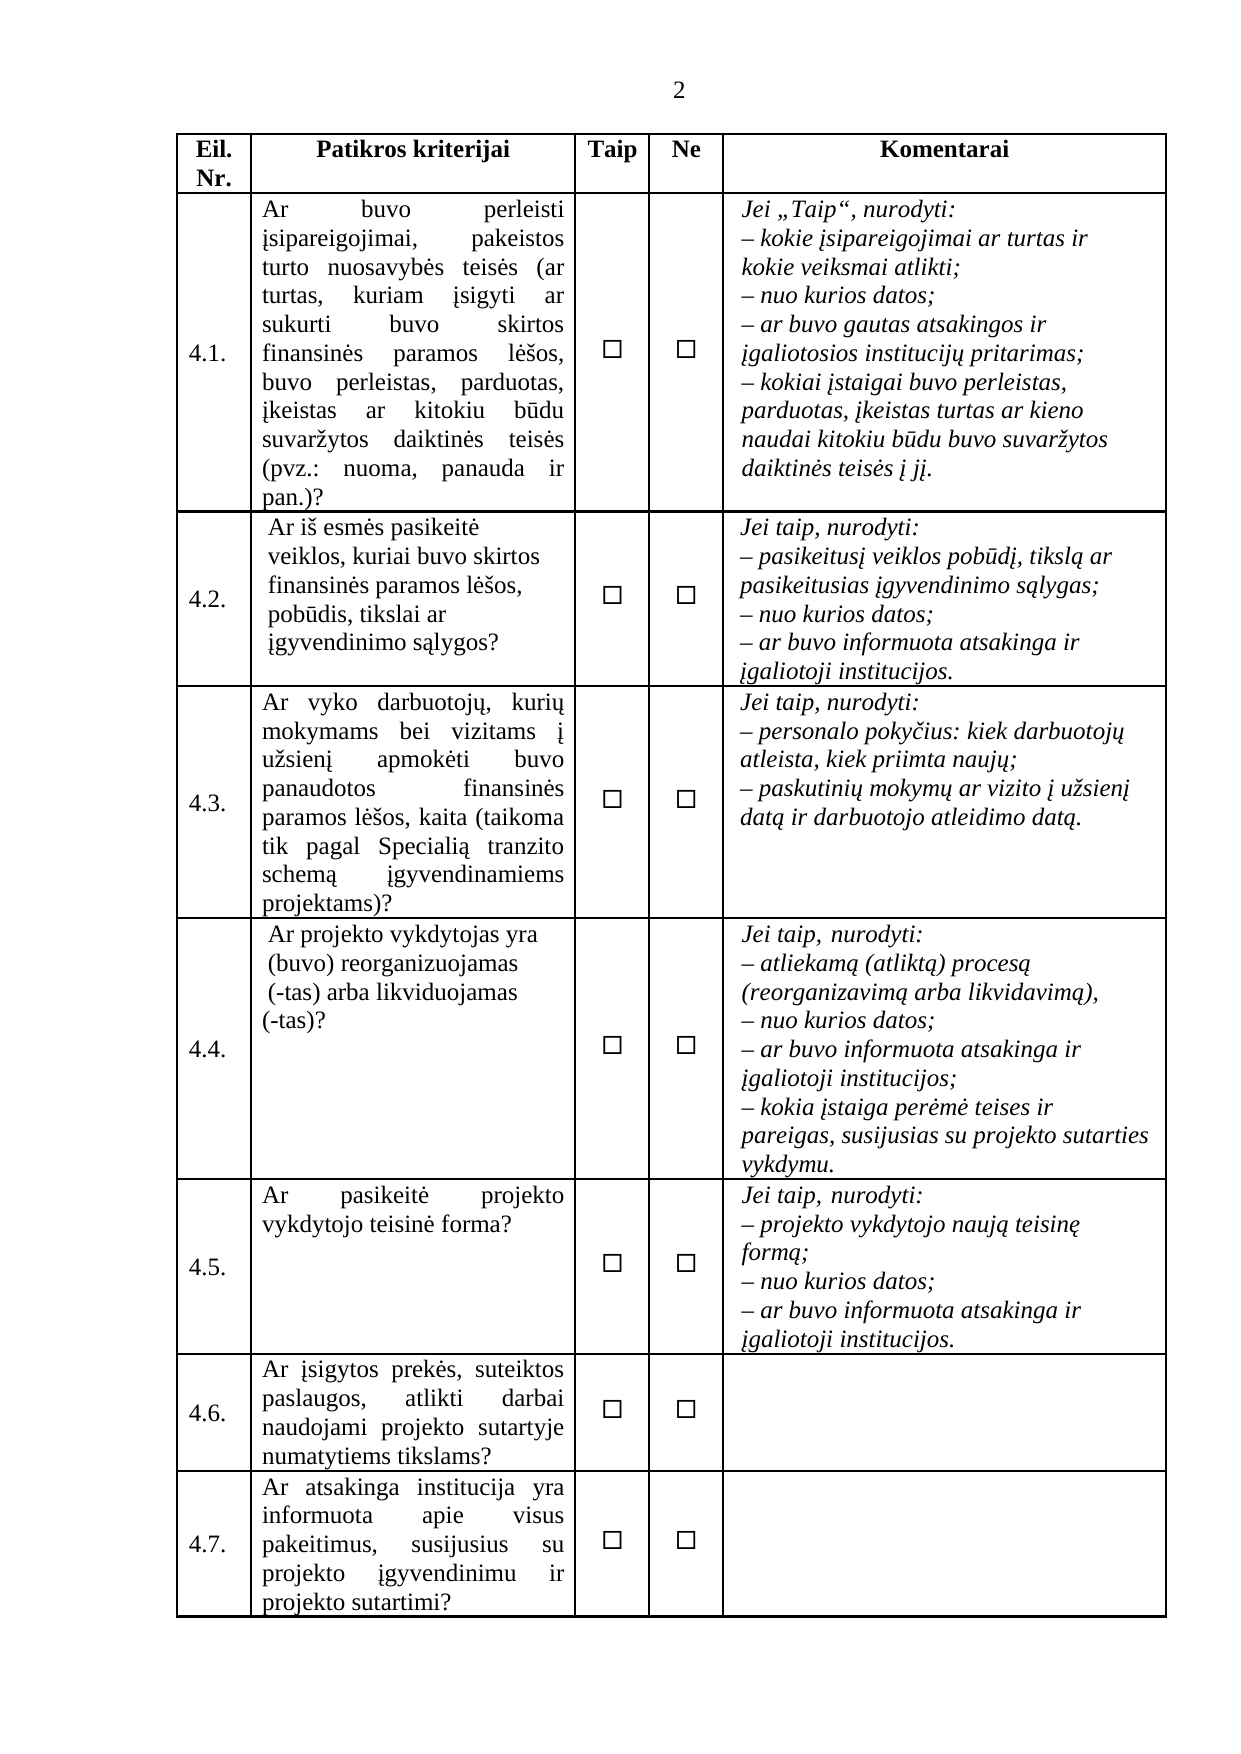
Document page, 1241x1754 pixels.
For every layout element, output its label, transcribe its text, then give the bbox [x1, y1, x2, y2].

table_cell [724, 1472, 1165, 1615]
table_cell  [576, 1180, 648, 1352]
table_cell Jei „Taip“, nurodyti: – kokie įsipareigojimai ar turtas ir kokie veiksmai atlikti; – nuo kurios datos; – ar buvo gautas atsakingos ir įgaliotosios institucijų pritarimas; – kokiai įstaigai buvo perleistas, parduotas, įkeistas turtas ar kieno naudai kitokiu būdu buvo suvaržytos daiktinės teisės į jį. [724, 194, 1165, 510]
table_header Patikros kriterijai [252, 135, 574, 192]
table_cell  [650, 1355, 722, 1469]
table_cell Ar atsakinga institucija yra informuota apie visus pakeitimus, susijusius su projekto įgyvendinimu ir projekto sutartimi? [252, 1472, 574, 1615]
table_cell  [650, 919, 722, 1178]
table_cell 4.7. [178, 1472, 250, 1615]
table_cell 4.4. [178, 919, 250, 1178]
table_cell  [576, 919, 648, 1178]
table_cell Ar buvo perleisti įsipareigojimai, pakeistos turto nuosavybės teisės (ar turtas, kuriam įsigyti ar sukurti buvo skirtos finansinės paramos lėšos, buvo perleistas, parduotas, įkeistas ar kitokiu būdu suvaržytos daiktinės teisės (pvz.: nuoma, panauda ir pan.)? [252, 194, 574, 510]
table_cell Jei taip, nurodyti: – projekto vykdytojo naują teisinę formą; – nuo kurios datos; – ar buvo informuota atsakinga ir įgaliotoji institucijos. [724, 1180, 1165, 1352]
table_cell  [650, 1180, 722, 1352]
table_cell 4.3. [178, 687, 250, 917]
table_header Eil. Nr. [178, 135, 250, 192]
table_cell Ar vyko darbuotojų, kurių mokymams bei vizitams į užsienį apmokėti buvo panaudotos finansinės paramos lėšos, kaita (taikoma tik pagal Specialią tranzito schemą įgyvendinamiems projektams)? [252, 687, 574, 917]
table_cell  [576, 194, 648, 510]
table_cell [724, 1355, 1165, 1469]
table_header Ne [650, 135, 722, 192]
table_cell  [576, 687, 648, 917]
table_cell Ar iš esmės pasikeitė veiklos, kuriai buvo skirtos finansinės paramos lėšos, pobūdis, tikslai ar įgyvendinimo sąlygos? [252, 513, 574, 685]
table_cell  [650, 1472, 722, 1615]
table_header Taip [576, 135, 648, 192]
table_cell 4.5. [178, 1180, 250, 1352]
table_cell Jei taip, nurodyti: – personalo pokyčius: kiek darbuotojų atleista, kiek priimta naujų; – paskutinių mokymų ar vizito į užsienį datą ir darbuotojo atleidimo datą. [724, 687, 1165, 917]
table_cell 4.1. [178, 194, 250, 510]
table_cell Ar įsigytos prekės, suteiktos paslaugos, atlikti darbai naudojami projekto sutartyje numatytiems tikslams? [252, 1355, 574, 1469]
table_cell 4.6. [178, 1355, 250, 1469]
table_cell  [650, 513, 722, 685]
table_cell  [650, 687, 722, 917]
table_cell  [650, 194, 722, 510]
table_cell Jei taip, nurodyti: – pasikeitusį veiklos pobūdį, tikslą ar pasikeitusias įgyvendinimo sąlygas; – nuo kurios datos; – ar buvo informuota atsakinga ir įgaliotoji institucijos. [724, 513, 1165, 685]
table_cell Ar projekto vykdytojas yra (buvo) reorganizuojamas (-tas) arba likviduojamas (-tas)? [252, 919, 574, 1178]
table_cell 4.2. [178, 513, 250, 685]
table_header Komentarai [724, 135, 1165, 192]
table_cell  [576, 1472, 648, 1615]
table_cell Ar pasikeitė projekto vykdytojo teisinė forma? [252, 1180, 574, 1352]
table_cell  [576, 513, 648, 685]
table_cell Jei taip, nurodyti: – atliekamą (atliktą) procesą (reorganizavimą arba likvidavimą), – nuo kurios datos; – ar buvo informuota atsakinga ir įgaliotoji institucijos; – kokia įstaiga perėmė teises ir pareigas, susijusias su projekto sutarties vykdymu. [724, 919, 1165, 1178]
table_cell  [576, 1355, 648, 1469]
